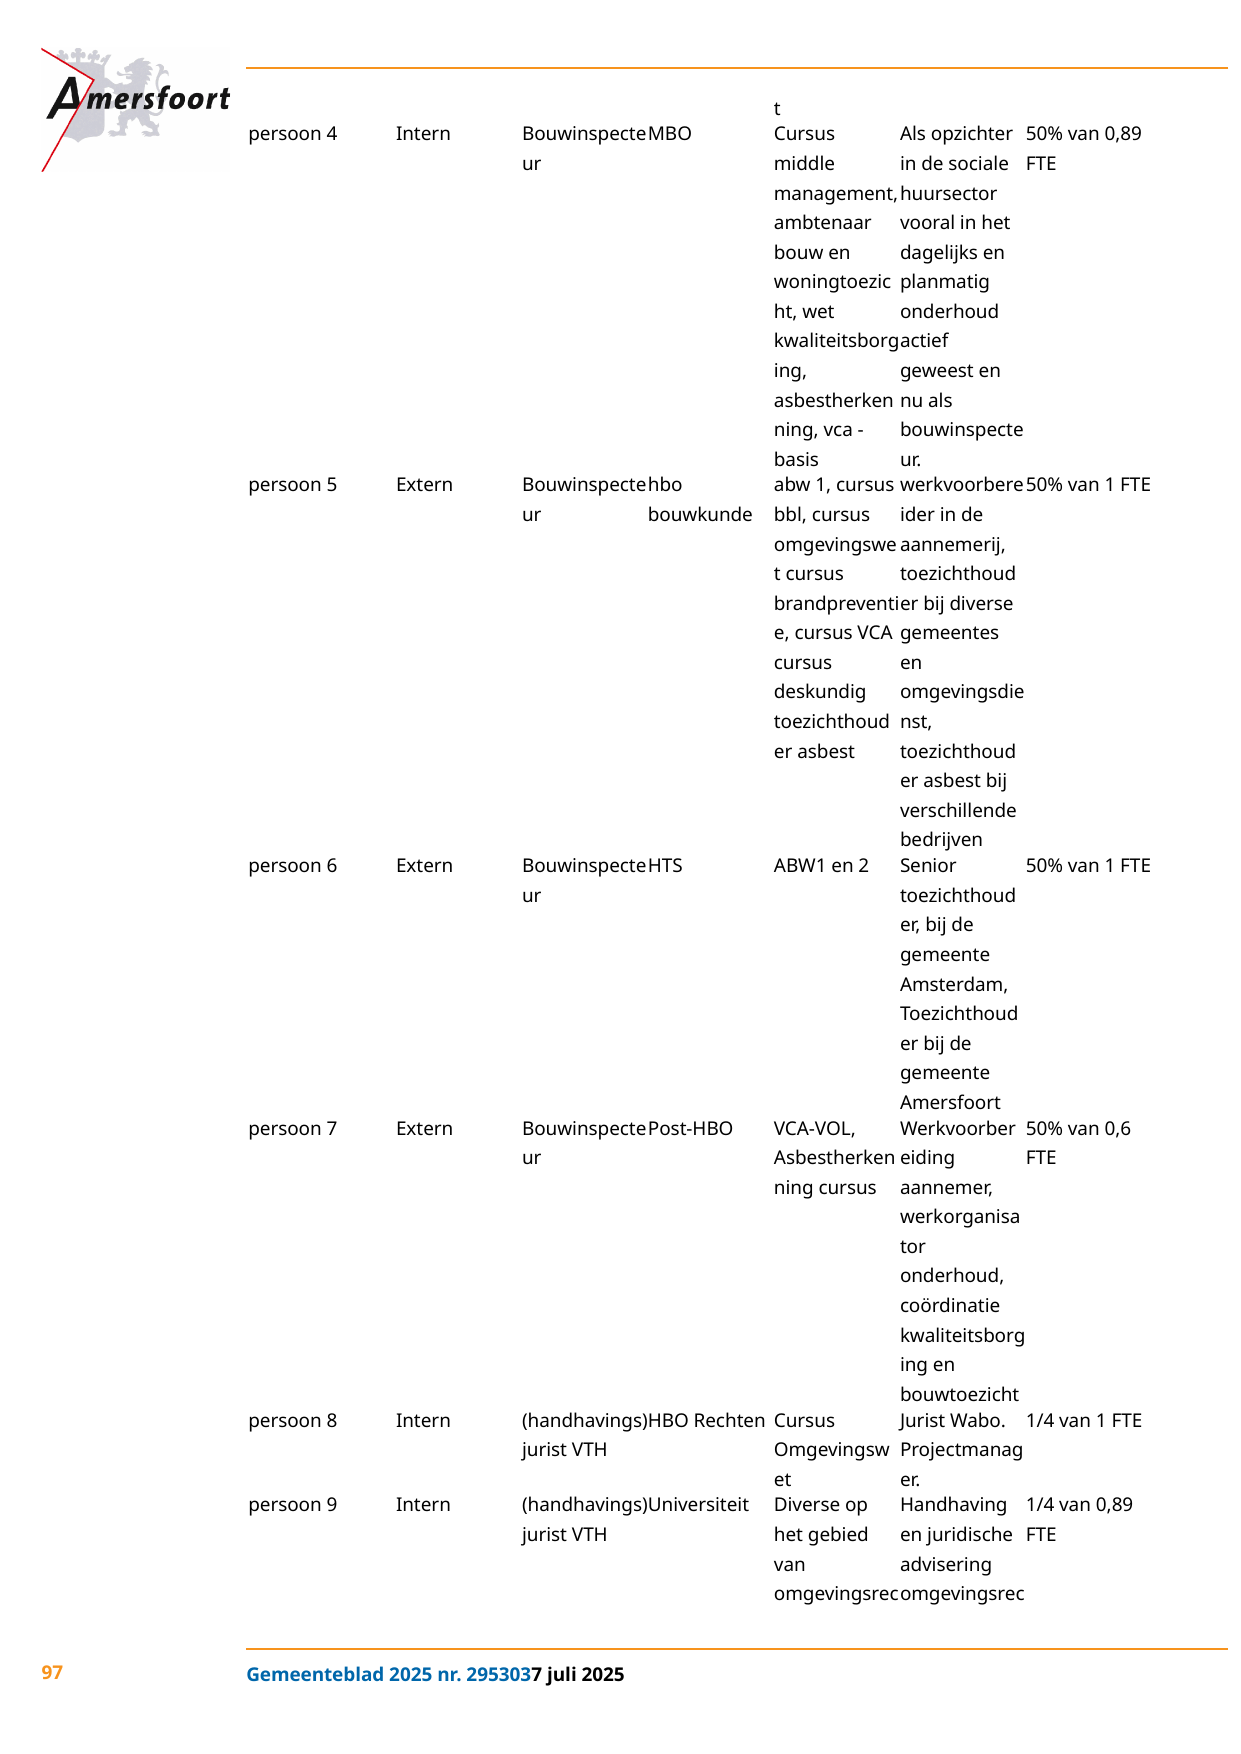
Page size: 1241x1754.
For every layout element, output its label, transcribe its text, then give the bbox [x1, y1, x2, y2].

table_cell Extern [396, 853, 522, 1115]
table_cell Intern [396, 121, 522, 472]
table_cell Post-HBO [648, 1115, 774, 1407]
table_cell Extern [396, 1115, 522, 1407]
table_cell Cursus middle management, ambtenaar bouw en woningtoezicht, wet kwaliteitsborging, asbestherkenning, vca - basis [774, 121, 900, 472]
table_cell Bouwinspecteur [522, 853, 648, 1115]
table_cell Diverse op het gebied van omgevingsrec [774, 1492, 900, 1606]
table_cell (handhavings)jurist VTH [522, 1407, 648, 1492]
table_cell hbo bouwkunde [648, 472, 774, 852]
table_cell persoon 4 [248, 121, 396, 472]
table_cell [522, 95, 648, 121]
table_cell t [774, 95, 900, 121]
table_cell Intern [396, 1407, 522, 1492]
table_cell persoon 7 [248, 1115, 396, 1407]
table_cell [248, 95, 396, 121]
table_cell Bouwinspecteur [522, 472, 648, 852]
table_cell Jurist Wabo. Projectmanager. [900, 1407, 1026, 1492]
table_cell Universiteit [648, 1492, 774, 1606]
table_cell [396, 95, 522, 121]
table_cell werkvoorbereider in de aannemerij, toezichthouder bij diverse gemeentes en omgevingsdienst, toezichthouder asbest bij verschillende bedrijven [900, 472, 1026, 852]
table_cell abw 1, cursus bbl, cursus omgevingswet cursus brandpreventie, cursus VCA cursus deskundig toezichthouder asbest [774, 472, 900, 852]
table_cell 50% van 1 FTE [1026, 472, 1152, 852]
table_cell persoon 6 [248, 853, 396, 1115]
table_cell Als opzichter in de sociale huursector vooral in het dagelijks en planmatig onderhoud actief geweest en nu als bouwinspecteur. [900, 121, 1026, 472]
table_cell ABW1 en 2 [774, 853, 900, 1115]
table_cell Handhaving en juridische advisering omgevingsrec [900, 1492, 1026, 1606]
table_cell Cursus Omgevingswet [774, 1407, 900, 1492]
table_cell Bouwinspecteur [522, 1115, 648, 1407]
table_cell 50% van 0,6 FTE [1026, 1115, 1152, 1407]
table_cell Werkvoorbereiding aannemer, werkorganisator onderhoud, coördinatie kwaliteitsborging en bouwtoezicht [900, 1115, 1026, 1407]
table_cell 1/4 van 1 FTE [1026, 1407, 1152, 1492]
table_cell 50% van 0,89 FTE [1026, 121, 1152, 472]
table_cell HBO Rechten [648, 1407, 774, 1492]
table_cell [1026, 95, 1152, 121]
table_cell VCA-VOL, Asbestherkenning cursus [774, 1115, 900, 1407]
table_cell persoon 8 [248, 1407, 396, 1492]
table_cell [648, 95, 774, 121]
table_cell persoon 9 [248, 1492, 396, 1606]
table_cell 1/4 van 0,89 FTE [1026, 1492, 1152, 1606]
table_cell persoon 5 [248, 472, 396, 852]
table_cell 50% van 1 FTE [1026, 853, 1152, 1115]
table_cell MBO [648, 121, 774, 472]
table_cell Intern [396, 1492, 522, 1606]
table_cell Bouwinspecteur [522, 121, 648, 472]
table_cell (handhavings)jurist VTH [522, 1492, 648, 1606]
table_cell [900, 95, 1026, 121]
table_cell Senior toezichthouder, bij de gemeente Amsterdam, Toezichthouder bij de gemeente Amersfoort [900, 853, 1026, 1115]
picture [41, 47, 231, 172]
table_cell HTS [648, 853, 774, 1115]
table_cell Extern [396, 472, 522, 852]
